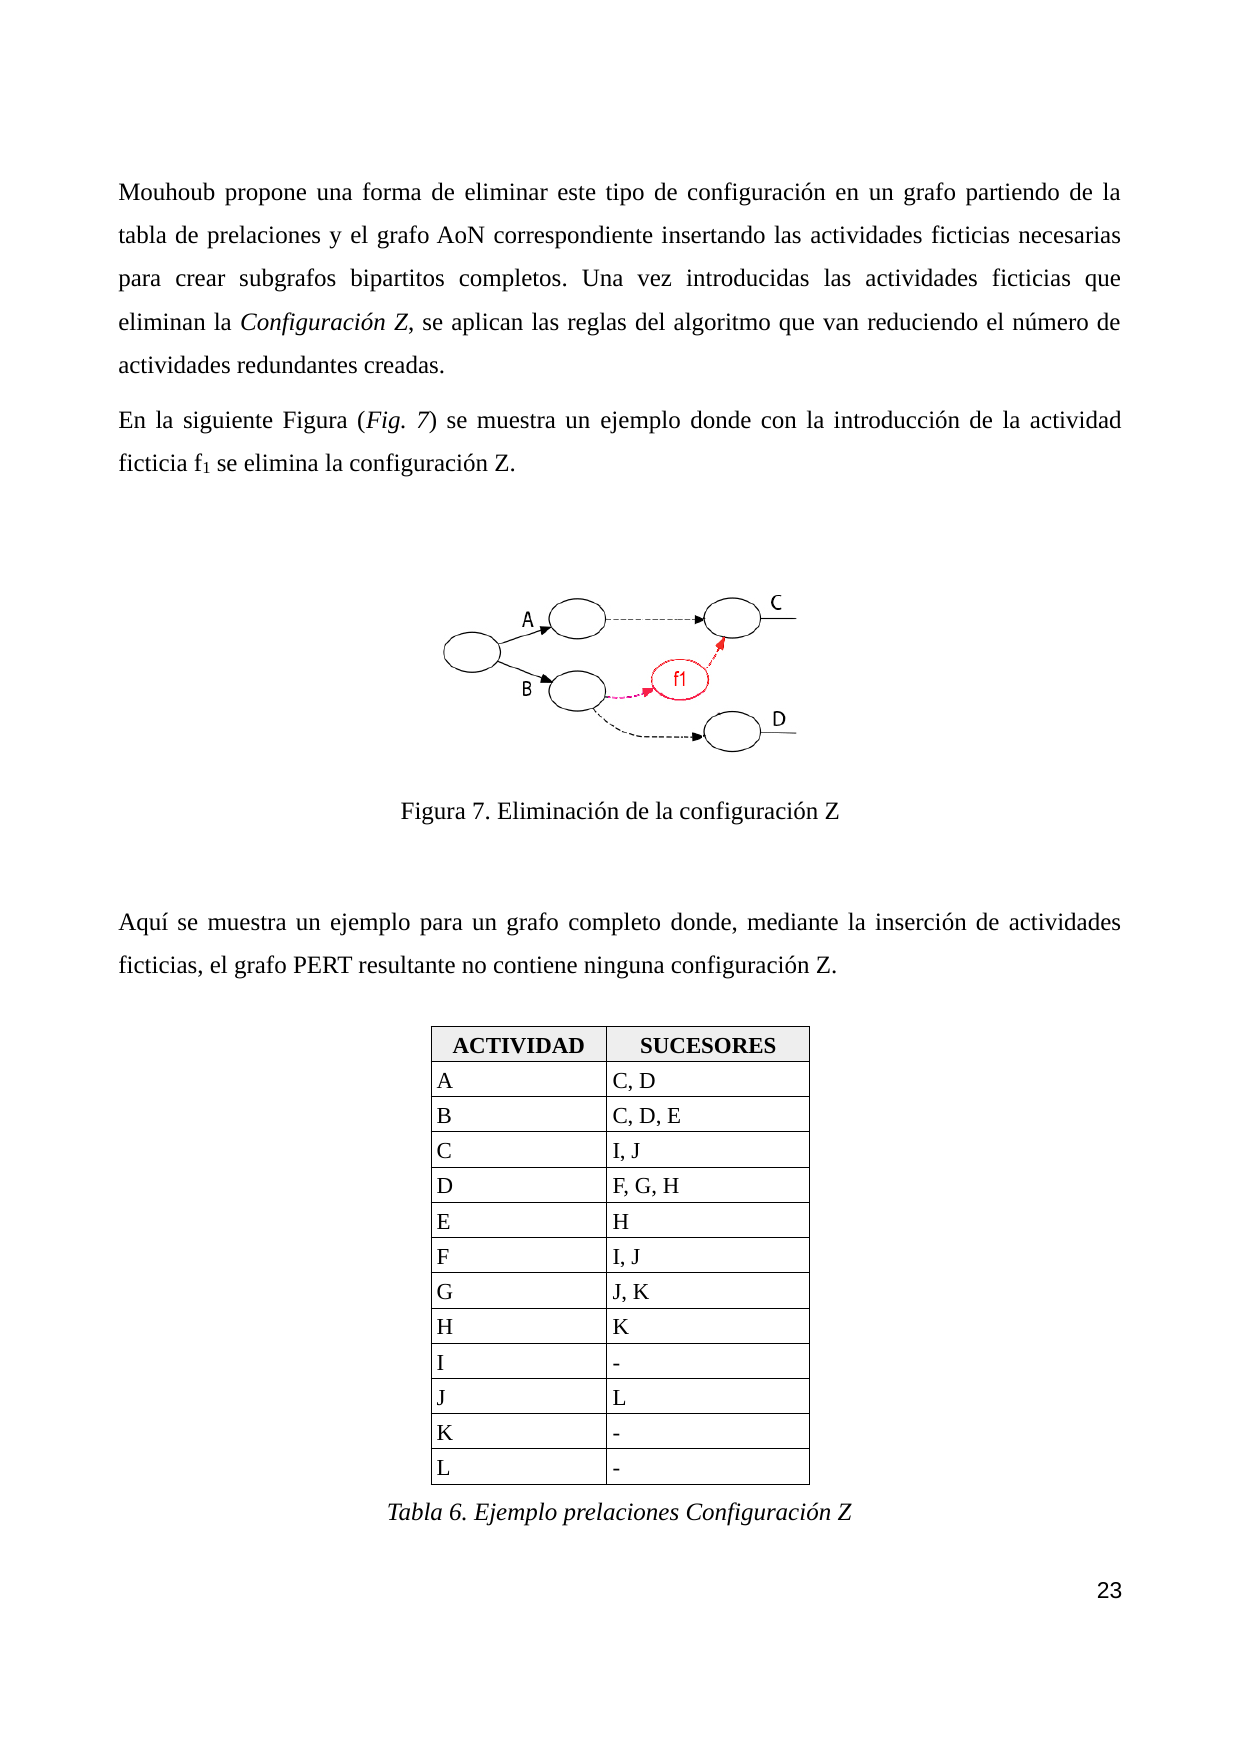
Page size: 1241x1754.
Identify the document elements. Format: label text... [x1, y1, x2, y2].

table_cell L [607, 1379, 809, 1413]
table_cell B [432, 1097, 606, 1131]
table_cell D [432, 1168, 606, 1202]
table_cell L [432, 1449, 606, 1483]
table_header SUCESORES [607, 1027, 809, 1061]
table_cell - [607, 1414, 809, 1448]
table_cell E [432, 1203, 606, 1237]
table_cell F [432, 1238, 606, 1272]
text Mouhoub propone una forma de eliminar este tipo de configuración en un grafo partiendo de la tabla de prelaciones y el grafo AoN correspondiente insertando las actividades ficticias necesarias para crear subgrafos bipartitos completos. Una vez introducidas las actividades ficticias que eliminan la Configuración Z, se aplican las reglas del algoritmo que van reduciendo el número de actividades redundantes creadas. [118, 177, 1122, 378]
table_cell A [432, 1062, 606, 1096]
table_cell I [432, 1344, 606, 1378]
table_cell G [432, 1273, 606, 1307]
table_cell J [432, 1379, 606, 1413]
text Figura 7. Eliminación de la configuración Z [118, 796, 1122, 825]
table_cell C, D, E [607, 1097, 809, 1131]
table_cell C [432, 1132, 606, 1167]
table_header ACTIVIDAD [432, 1027, 606, 1061]
table_cell K [607, 1309, 809, 1343]
table_cell F, G, H [607, 1168, 809, 1202]
table_cell J, K [607, 1273, 809, 1307]
text Tabla 6. Ejemplo prelaciones Configuración Z [118, 1497, 1122, 1526]
table_cell - [607, 1344, 809, 1378]
text Aquí se muestra un ejemplo para un grafo completo donde, mediante la inserción de actividades ficticias, el grafo PERT resultante no contiene ninguna configuración Z. [118, 907, 1122, 979]
text En la siguiente Figura (Fig. 7) se muestra un ejemplo donde con la introducción de la actividad ficticia f1 se elimina la configuración Z. [118, 405, 1122, 477]
table_cell C, D [607, 1062, 809, 1096]
picture [430, 556, 811, 771]
table_cell H [432, 1309, 606, 1343]
table_cell I, J [607, 1132, 809, 1167]
table_cell K [432, 1414, 606, 1448]
table_cell H [607, 1203, 809, 1237]
table_cell I, J [607, 1238, 809, 1272]
table_cell - [607, 1449, 809, 1483]
